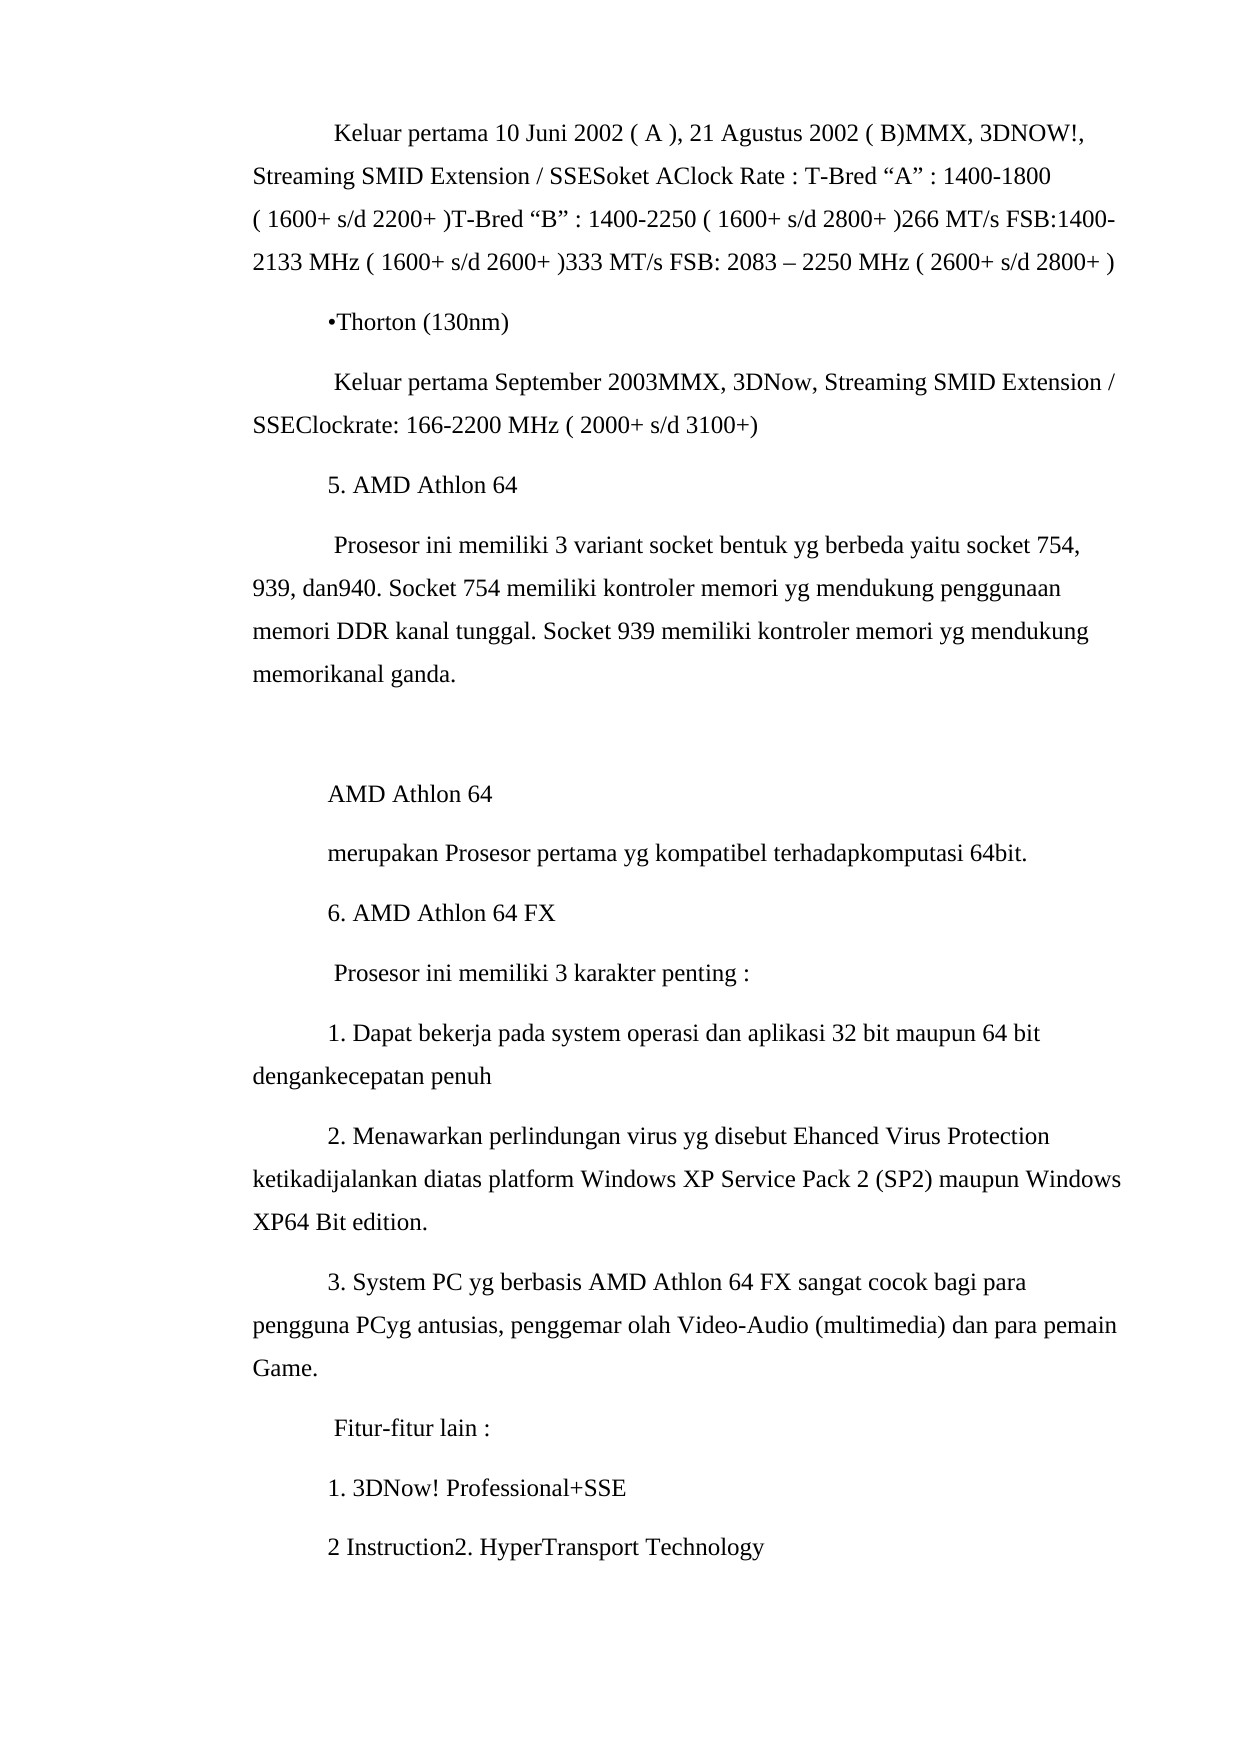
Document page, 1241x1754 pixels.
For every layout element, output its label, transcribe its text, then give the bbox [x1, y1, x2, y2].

text 3. System PC yg berbasis AMD Athlon 64 FX sangat cocok bagi para pengguna PCyg antusias, penggemar olah Video-Audio (multimedia) dan para pemain Game. [252, 1267, 1122, 1382]
text Prosesor ini memiliki 3 karakter penting : [252, 958, 1122, 987]
text 1. Dapat bekerja pada system operasi dan aplikasi 32 bit maupun 64 bit dengankecepatan penuh [252, 1018, 1122, 1090]
text Keluar pertama September 2003MMX, 3DNow, Streaming SMID Extension / SSEClockrate: 166-2200 MHz ( 2000+ s/d 3100+) [252, 367, 1122, 439]
text 2 Instruction2. HyperTransport Technology [252, 1532, 1122, 1561]
text AMD Athlon 64 [252, 779, 1122, 807]
text Fitur-fitur lain : [252, 1413, 1122, 1442]
text 2. Menawarkan perlindungan virus yg disebut Ehanced Virus Protection ketikadijalankan diatas platform Windows XP Service Pack 2 (SP2) maupun Windows XP64 Bit edition. [252, 1121, 1122, 1236]
text 1. 3DNow! Professional+SSE [252, 1473, 1122, 1501]
text merupakan Prosesor pertama yg kompatibel terhadapkomputasi 64bit. [252, 838, 1122, 867]
text 6. AMD Athlon 64 FX [252, 898, 1122, 927]
text Prosesor ini memiliki 3 variant socket bentuk yg berbeda yaitu socket 754, 939, dan940. Socket 754 memiliki kontroler memori yg mendukung penggunaan memori DDR kanal tunggal. Socket 939 memiliki kontroler memori yg mendukung memorikanal ganda. [252, 530, 1122, 688]
text Keluar pertama 10 Juni 2002 ( A ), 21 Agustus 2002 ( B)MMX, 3DNOW!, Streaming SMID Extension / SSESoket AClock Rate : T-Bred “A” : 1400-1800 ( 1600+ s/d 2200+ )T-Bred “B” : 1400-2250 ( 1600+ s/d 2800+ )266 MT/s FSB:1400-2133 MHz ( 1600+ s/d 2600+ )333 MT/s FSB: 2083 – 2250 MHz ( 2600+ s/d 2800+ ) [252, 118, 1122, 276]
text •Thorton (130nm) [252, 307, 1122, 336]
text 5. AMD Athlon 64 [252, 470, 1122, 499]
